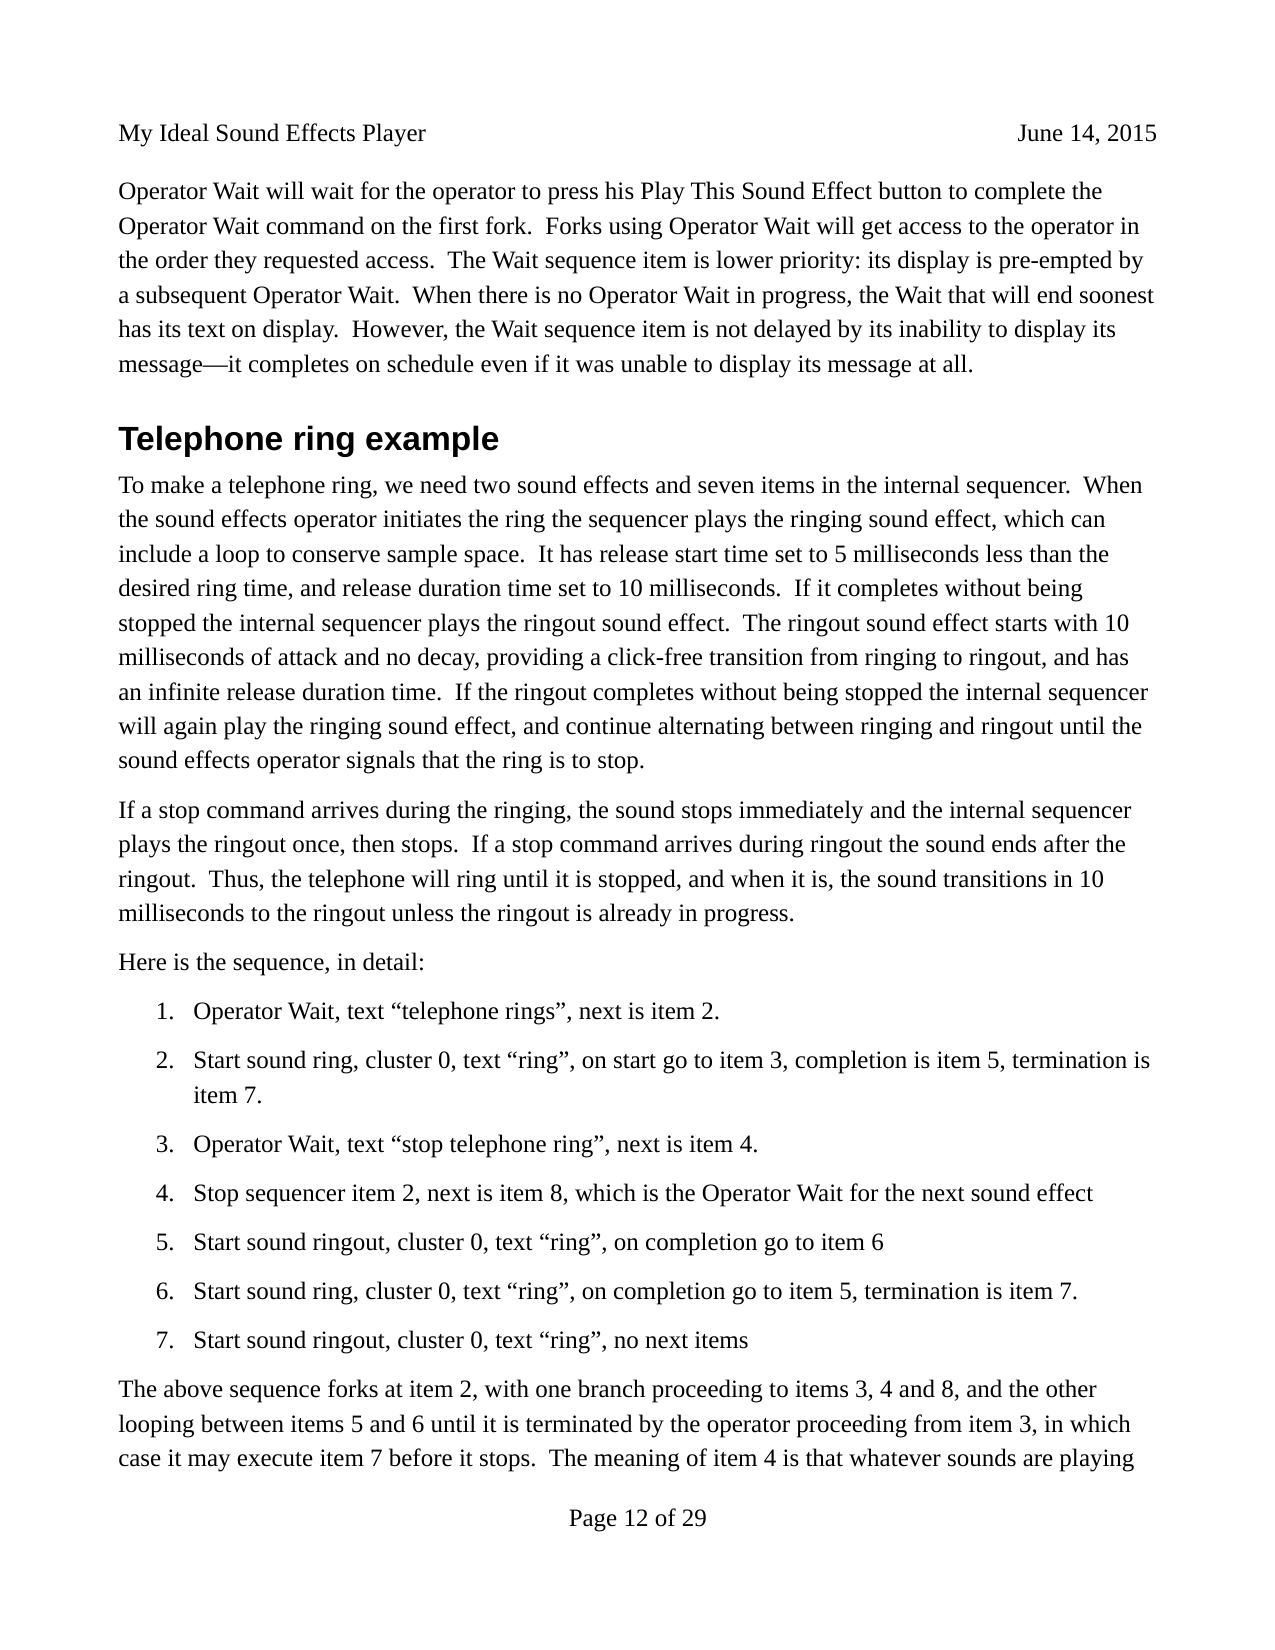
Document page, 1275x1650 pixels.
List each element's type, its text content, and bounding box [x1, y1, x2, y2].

list Start sound ring, cluster 0, text “ring”, on completion go to item 5, termination is item 7. [156, 1276, 1157, 1305]
list Operator Wait, text “stop telephone ring”, next is item 4. [156, 1129, 1157, 1158]
subtitle Telephone ring example [118, 419, 1157, 457]
list Stop sequencer item 2, next is item 8, which is the Operator Wait for the next sound effect [156, 1178, 1157, 1207]
text To make a telephone ring, we need two sound effects and seven items in the internal sequencer. When the sound effects operator initiates the ring the sequencer plays the ringing sound effect, which can include a loop to conserve sample space. It has release start time set to 5 milliseconds less than the desired ring time, and release duration time set to 10 milliseconds. If it completes without being stopped the internal sequencer plays the ringout sound effect. The ringout sound effect starts with 10 milliseconds of attack and no decay, providing a click-free transition from ringing to ringout, and has an infinite release duration time. If the ringout completes without being stopped the internal sequencer will again play the ringing sound effect, and continue alternating between ringing and ringout until the sound effects operator signals that the ring is to stop. [118, 470, 1157, 774]
text The above sequence forks at item 2, with one branch proceeding to items 3, 4 and 8, and the other looping between items 5 and 6 until it is terminated by the operator proceeding from item 3, in which case it may execute item 7 before it stops. The meaning of item 4 is that whatever sounds are playing [118, 1374, 1157, 1472]
list Start sound ringout, cluster 0, text “ring”, no next items [156, 1325, 1157, 1354]
text If a stop command arrives during the ringing, the sound stops immediately and the internal sequencer plays the ringout once, then stops. If a stop command arrives during ringout the sound ends after the ringout. Thus, the telephone will ring until it is stopped, and when it is, the sound transitions in 10 milliseconds to the ringout unless the ringout is already in progress. [118, 795, 1157, 927]
list Start sound ring, cluster 0, text “ring”, on start go to item 3, completion is item 5, termination is item 7. [156, 1045, 1157, 1108]
text Operator Wait will wait for the operator to press his Play This Sound Effect button to complete the Operator Wait command on the first fork. Forks using Operator Wait will get access to the operator in the order they requested access. The Wait sequence item is lower priority: its display is pre-empted by a subsequent Operator Wait. When there is no Operator Wait in progress, the Wait that will end soonest has its text on display. However, the Wait sequence item is not delayed by its inability to display its message—it completes on schedule even if it was unable to display its message at all. [118, 176, 1157, 377]
text Here is the sequence, in detail: [118, 947, 1157, 976]
list Operator Wait, text “telephone rings”, next is item 2. [156, 996, 1157, 1025]
list Start sound ringout, cluster 0, text “ring”, on completion go to item 6 [156, 1227, 1157, 1256]
